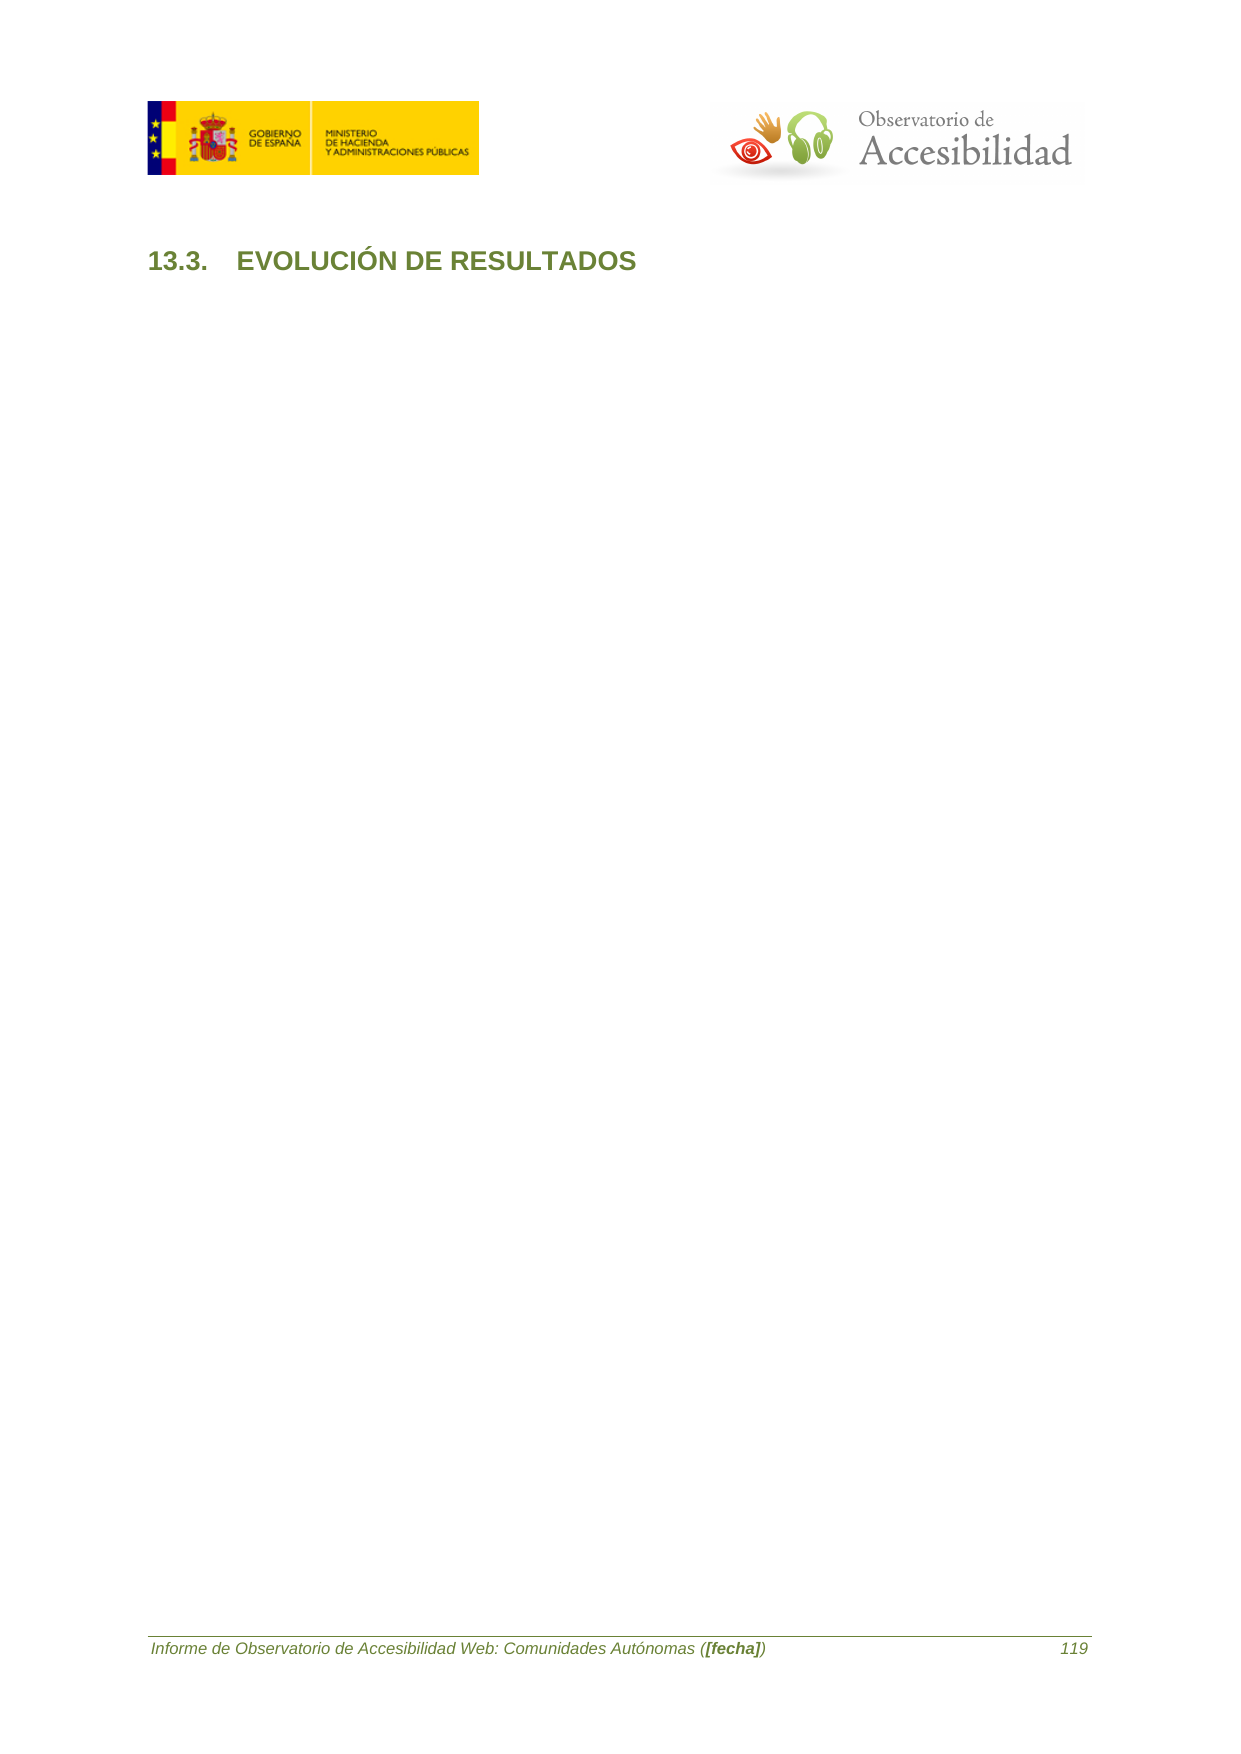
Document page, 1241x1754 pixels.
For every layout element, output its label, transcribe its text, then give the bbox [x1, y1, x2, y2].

picture [147, 101, 479, 175]
subtitle Evolución de resultados [148, 245, 1092, 276]
picture [710, 102, 1086, 185]
